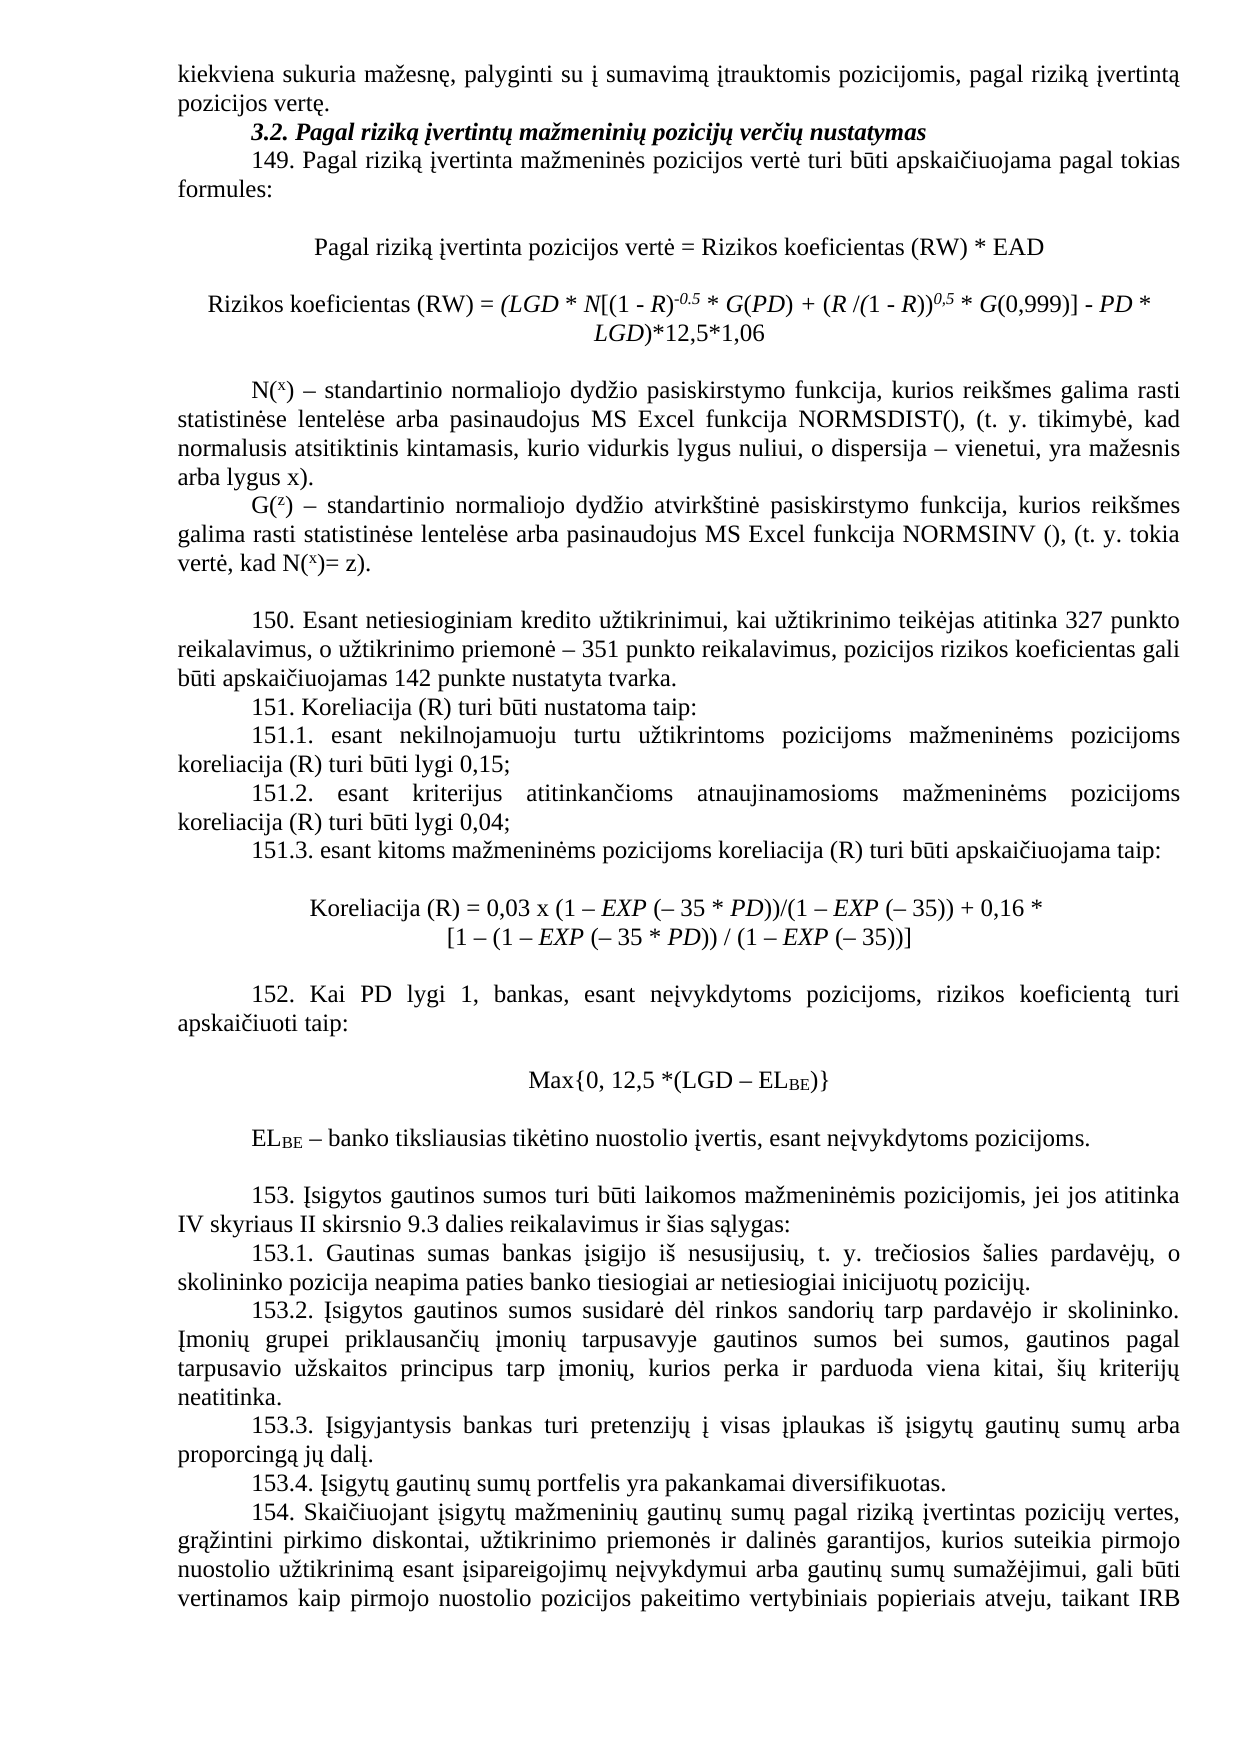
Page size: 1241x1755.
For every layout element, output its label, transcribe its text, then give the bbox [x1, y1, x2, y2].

text 152. Kai PD lygi 1, bankas, esant neįvykdytoms pozicijoms, rizikos koeficientą turi apskaičiuoti taip: [177, 979, 1181, 1037]
text Rizikos koeficientas (RW) = (LGD * N[(1 - R)-0.5 * G(PD) + (R /(1 - R))0,5 * G(0,999)] - PD * LGD)*12,5*1,06 [177, 289, 1181, 347]
text 149. Pagal riziką įvertinta mažmeninės pozicijos vertė turi būti apskaičiuojama pagal tokias formules: [177, 145, 1181, 203]
text kiekviena sukuria mažesnę, palyginti su į sumavimą įtrauktomis pozicijomis, pagal riziką įvertintą pozicijos vertę. [177, 59, 1181, 117]
text 153.1. Gautinas sumas bankas įsigijo iš nesusijusių, t. y. trečiosios šalies pardavėjų, o skolininko pozicija neapima paties banko tiesiogiai ar netiesiogiai inicijuotų pozicijų. [177, 1238, 1181, 1295]
text 153.2. Įsigytos gautinos sumos susidarė dėl rinkos sandorių tarp pardavėjo ir skolininko. Įmonių grupei priklausančių įmonių tarpusavyje gautinos sumos bei sumos, gautinos pagal tarpusavio užskaitos principus tarp įmonių, kurios perka ir parduoda viena kitai, šių kriterijų neatitinka. [177, 1295, 1181, 1410]
text N(x) – standartinio normaliojo dydžio pasiskirstymo funkcija, kurios reikšmes galima rasti statistinėse lentelėse arba pasinaudojus MS Excel funkcija NORMSDIST(), (t. y. tikimybė, kad normalusis atsitiktinis kintamasis, kurio vidurkis lygus nuliui, o dispersija – vienetui, yra mažesnis arba lygus x). [177, 375, 1181, 490]
text Koreliacija (R) = 0,03 x (1 – EXP (– 35 * PD))/(1 – EXP (– 35)) + 0,16 * [177, 893, 1181, 922]
text 151. Koreliacija (R) turi būti nustatoma taip: [177, 692, 1181, 720]
text 151.2. esant kriterijus atitinkančioms atnaujinamosioms mažmeninėms pozicijoms koreliacija (R) turi būti lygi 0,04; [177, 778, 1181, 835]
text 151.3. esant kitoms mažmeninėms pozicijoms koreliacija (R) turi būti apskaičiuojama taip: [177, 835, 1181, 864]
text 153.3. Įsigyjantysis bankas turi pretenzijų į visas įplaukas iš įsigytų gautinų sumų arba proporcingą jų dalį. [177, 1410, 1181, 1468]
text 153. Įsigytos gautinos sumos turi būti laikomos mažmeninėmis pozicijomis, jei jos atitinka IV skyriaus II skirsnio 9.3 dalies reikalavimus ir šias sąlygas: [177, 1180, 1181, 1238]
text 150. Esant netiesioginiam kredito užtikrinimui, kai užtikrinimo teikėjas atitinka 327 punkto reikalavimus, o užtikrinimo priemonė – 351 punkto reikalavimus, pozicijos rizikos koeficientas gali būti apskaičiuojamas 142 punkte nustatyta tvarka. [177, 605, 1181, 692]
text 153.4. Įsigytų gautinų sumų portfelis yra pakankamai diversifikuotas. [177, 1468, 1181, 1497]
text Pagal riziką įvertinta pozicijos vertė = Rizikos koeficientas (RW) * EAD [177, 232, 1181, 260]
text 151.1. esant nekilnojamuoju turtu užtikrintoms pozicijoms mažmeninėms pozicijoms koreliacija (R) turi būti lygi 0,15; [177, 720, 1181, 778]
text 154. Skaičiuojant įsigytų mažmeninių gautinų sumų pagal riziką įvertintas pozicijų vertes, grąžintini pirkimo diskontai, užtikrinimo priemonės ir dalinės garantijos, kurios suteikia pirmojo nuostolio užtikrinimą esant įsipareigojimų neįvykdymui arba gautinų sumų sumažėjimui, gali būti vertinamos kaip pirmojo nuostolio pozicijos pakeitimo vertybiniais popieriais atveju, taikant IRB [177, 1497, 1181, 1612]
text ELBE – banko tiksliausias tikėtino nuostolio įvertis, esant neįvykdytoms pozicijoms. [177, 1123, 1181, 1152]
text G(z) – standartinio normaliojo dydžio atvirkštinė pasiskirstymo funkcija, kurios reikšmes galima rasti statistinėse lentelėse arba pasinaudojus MS Excel funkcija NORMSINV (), (t. y. tokia vertė, kad N(x)= z). [177, 490, 1181, 577]
text 3.2. Pagal riziką įvertintų mažmeninių pozicijų verčių nustatymas [177, 117, 1181, 145]
text Max{0, 12,5 *(LGD – ELBE)} [177, 1065, 1181, 1094]
text [1 – (1 – EXP (– 35 * PD)) / (1 – EXP (– 35))] [177, 922, 1181, 950]
